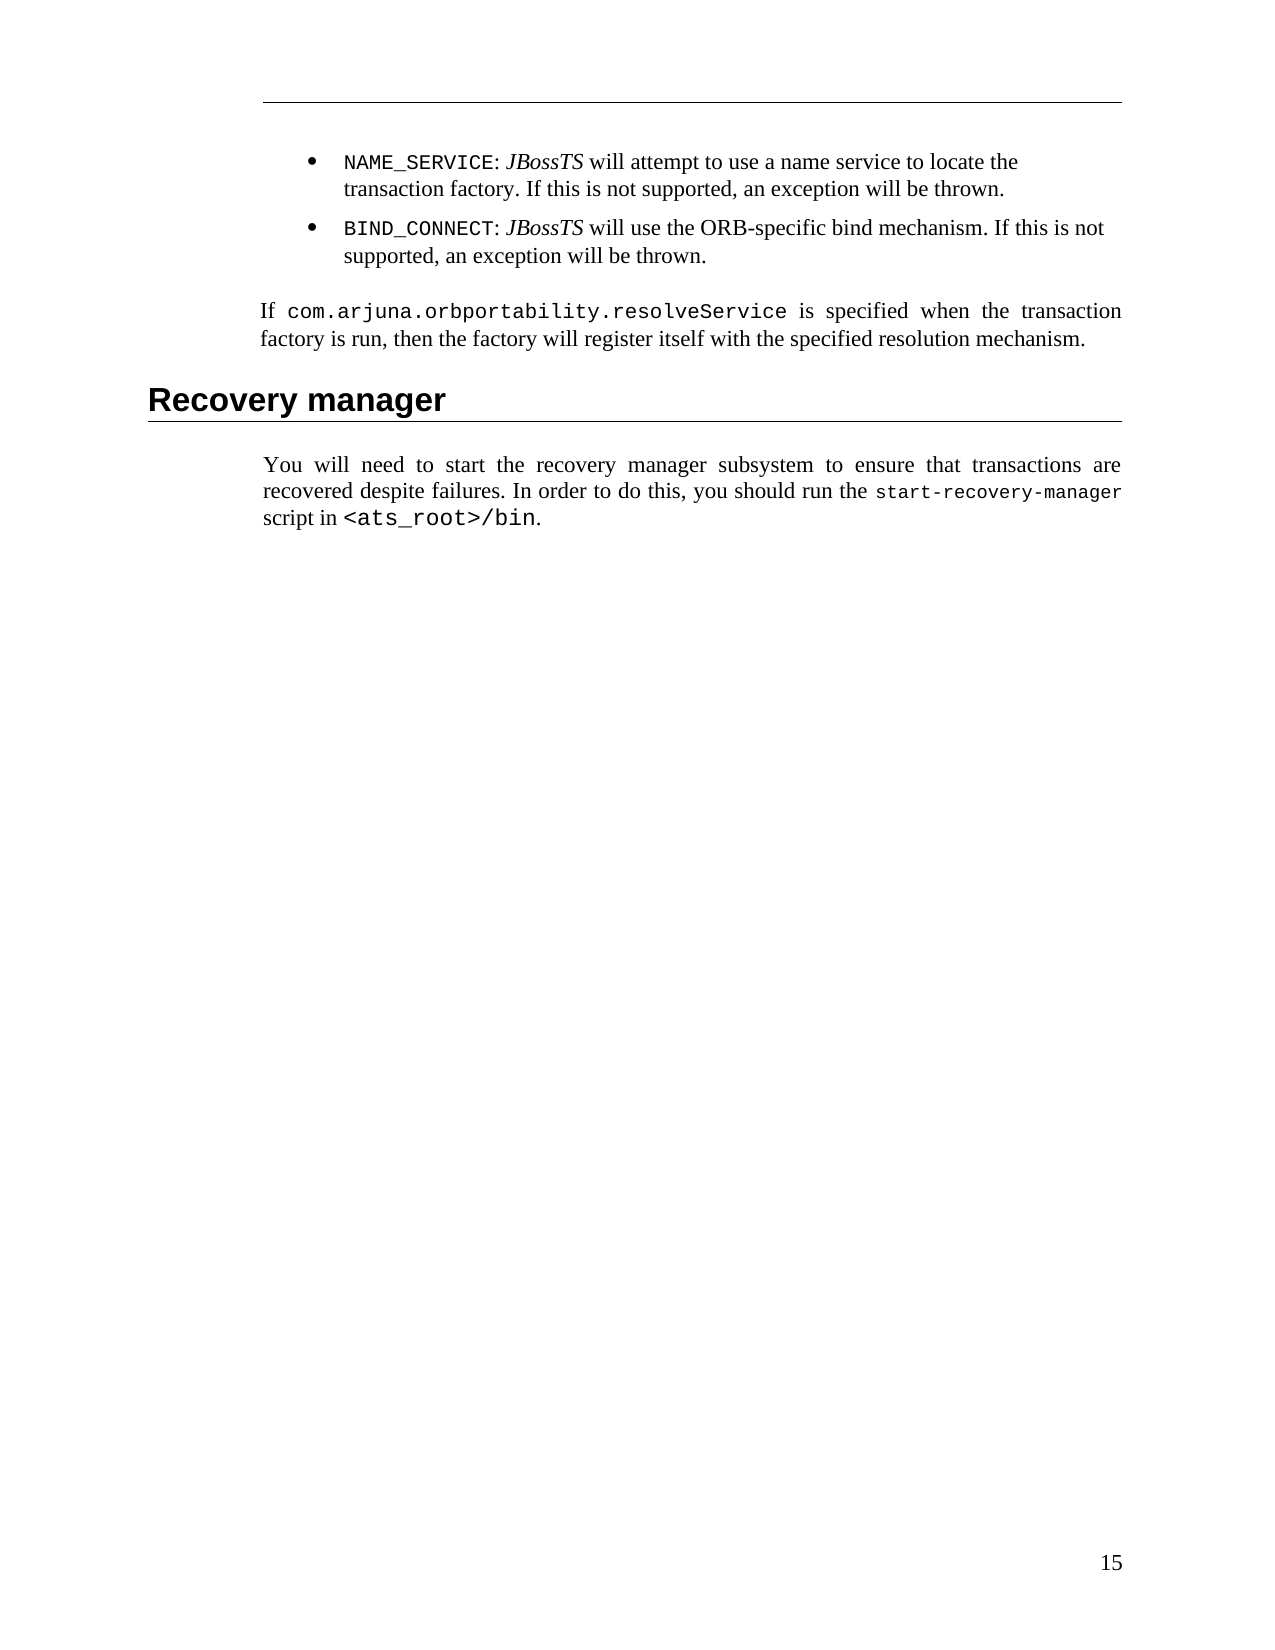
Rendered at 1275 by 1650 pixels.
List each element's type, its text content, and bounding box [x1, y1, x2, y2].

list BIND_CONNECT: JBossTS will use the ORB-specific bind mechanism. If this is not supported, an exception will be thrown. [308, 214, 1122, 268]
text If com.arjuna.orbportability.resolveService is specified when the transaction factory is run, then the factory will register itself with the specified resolution mechanism. [260, 297, 1122, 351]
subtitle Recovery manager [148, 380, 1122, 421]
text You will need to start the recovery manager subsystem to ensure that transactions are recovered despite failures. In order to do this, you should run the start-recovery-manager script in <ats_root>/bin. [263, 451, 1122, 533]
list NAME_SERVICE: JBossTS will attempt to use a name service to locate the transaction factory. If this is not supported, an exception will be thrown. [308, 148, 1122, 202]
